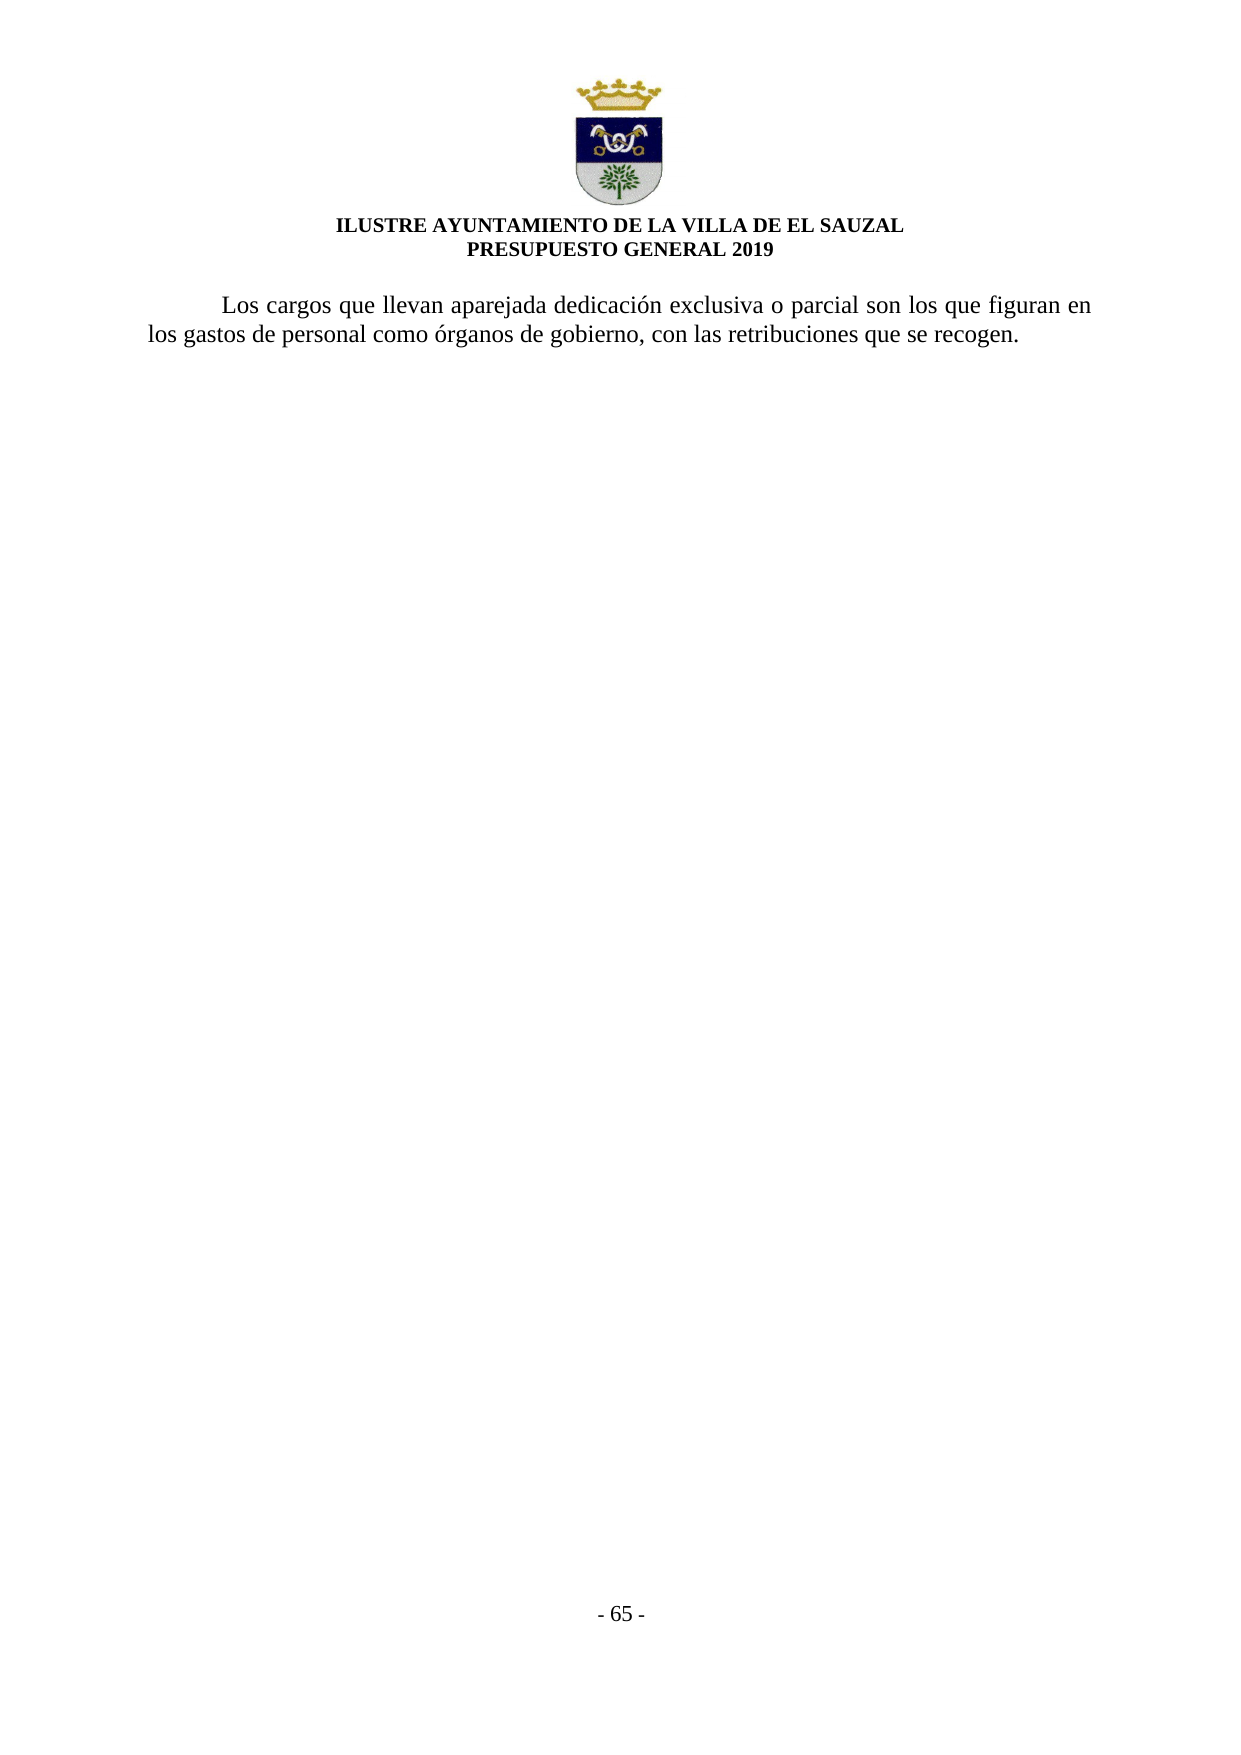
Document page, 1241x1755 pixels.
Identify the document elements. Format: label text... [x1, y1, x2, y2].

text Los cargos que llevan aparejada dedicación exclusiva o parcial son los que figuran en los gastos de personal como órganos de gobierno, con las retribuciones que se recogen. [148, 290, 1093, 347]
